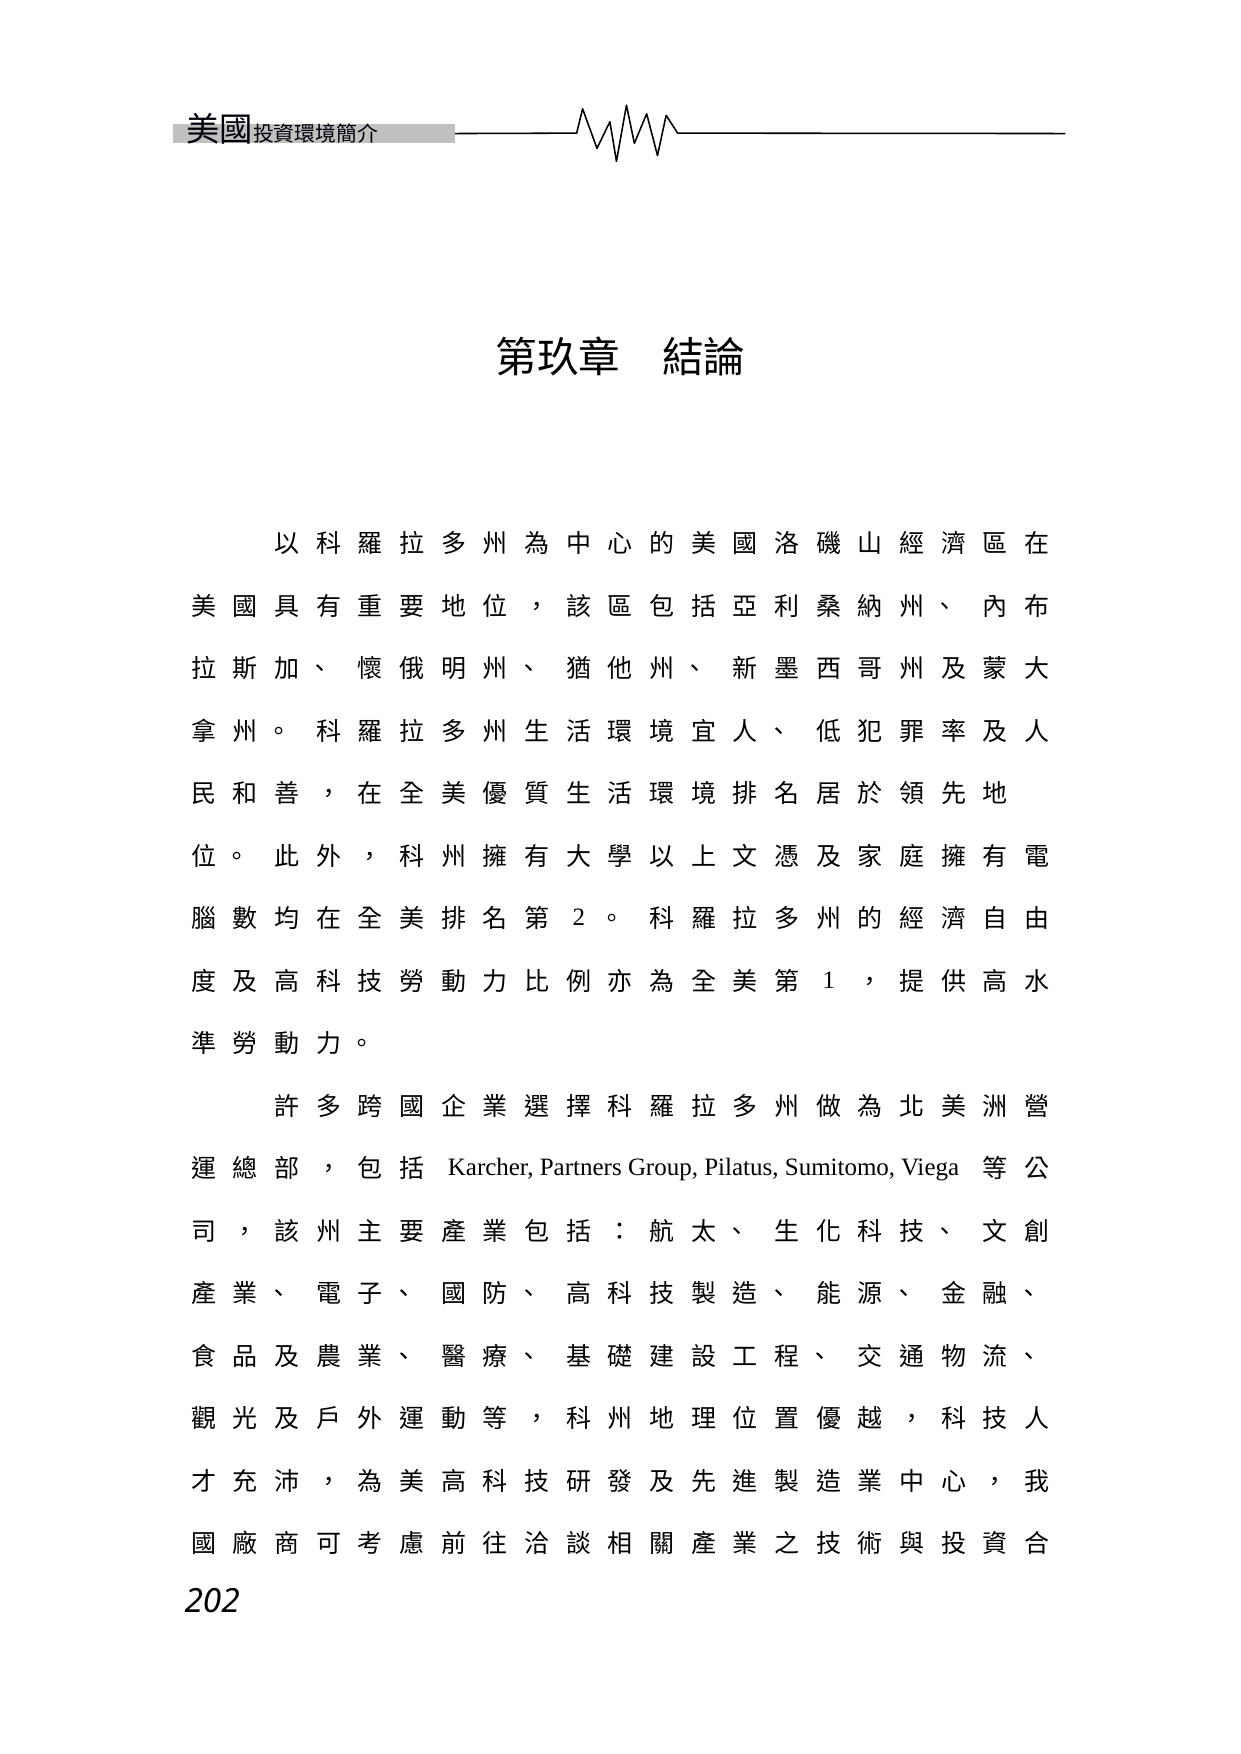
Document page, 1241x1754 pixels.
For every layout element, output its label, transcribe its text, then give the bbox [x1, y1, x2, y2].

text 許多跨國企業選擇科羅拉多州做為北美洲營運總部，包括Karcher, Partners Group, Pilatus, Sumitomo, Viega等公司，該州主要產業包括：航太、生化科技、文創產業、電子、國防、高科技製造、能源、金融、食品及農業、醫療、基礎建設工程、交通物流、觀光及戶外運動等，科州地理位置優越，科技人才充沛，為美高科技研發及先進製造業中心，我國廠商可考慮前往洽談相關產業之技術與投資合 [183, 1063, 1058, 1563]
text 以科羅拉多州為中心的美國洛磯山經濟區在美國具有重要地位，該區包括亞利桑納州、內布拉斯加、懷俄明州、猶他州、新墨西哥州及蒙大拿州。科羅拉多州生活環境宜人、低犯罪率及人民和善，在全美優質生活環境排名居於領先地位。此外，科州擁有大學以上文憑及家庭擁有電腦數均在全美排名第2。科羅拉多州的經濟自由度及高科技勞動力比例亦為全美第1，提供高水準勞動力。 [183, 500, 1058, 1063]
text 第玖章 結論 [183, 313, 1058, 375]
